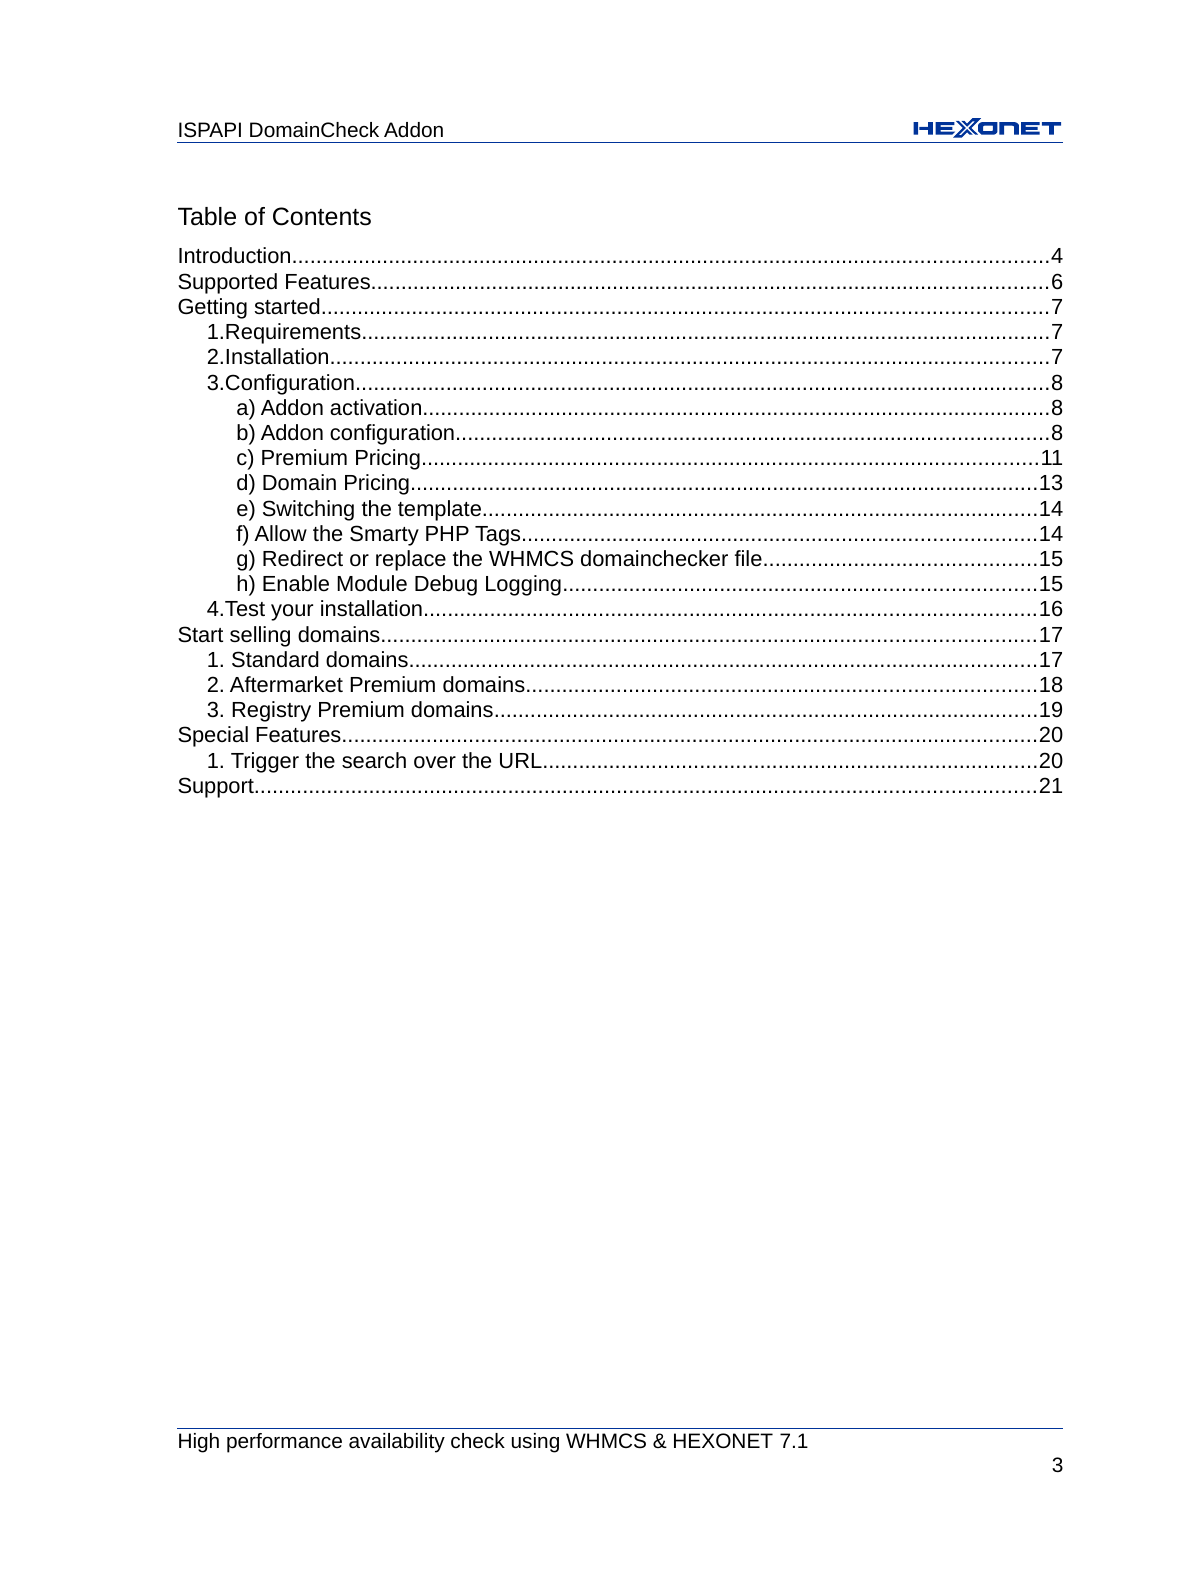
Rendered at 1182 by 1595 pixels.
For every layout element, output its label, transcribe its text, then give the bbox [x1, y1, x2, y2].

text Start selling domains 17 [177, 621, 1063, 647]
text f) Allow the Smarty PHP Tags 14 [236, 521, 1063, 546]
text 4.Test your installation 16 [207, 596, 1063, 621]
text Support 21 [177, 773, 1063, 798]
text a) Addon activation 8 [236, 394, 1063, 420]
subtitle Table of Contents [177, 202, 1063, 231]
text Supported Features 6 [177, 268, 1063, 294]
text c) Premium Pricing 11 [236, 445, 1063, 470]
text g) Redirect or replace the WHMCS domainchecker file 15 [236, 546, 1063, 571]
text 2. Aftermarket Premium domains 18 [207, 672, 1063, 697]
text 1.Requirements 7 [207, 319, 1063, 344]
text Getting started 7 [177, 294, 1063, 319]
text e) Switching the template 14 [236, 495, 1063, 521]
text Special Features 20 [177, 722, 1063, 747]
text Introduction 4 [177, 243, 1063, 268]
text h) Enable Module Debug Logging 15 [236, 571, 1063, 596]
text b) Addon configuration 8 [236, 420, 1063, 445]
text 2.Installation 7 [207, 344, 1063, 369]
text 3. Registry Premium domains 19 [207, 697, 1063, 722]
text 1. Trigger the search over the URL 20 [207, 747, 1063, 773]
text d) Domain Pricing 13 [236, 470, 1063, 495]
text 3.Configuration 8 [207, 369, 1063, 394]
text 1. Standard domains 17 [207, 647, 1063, 672]
